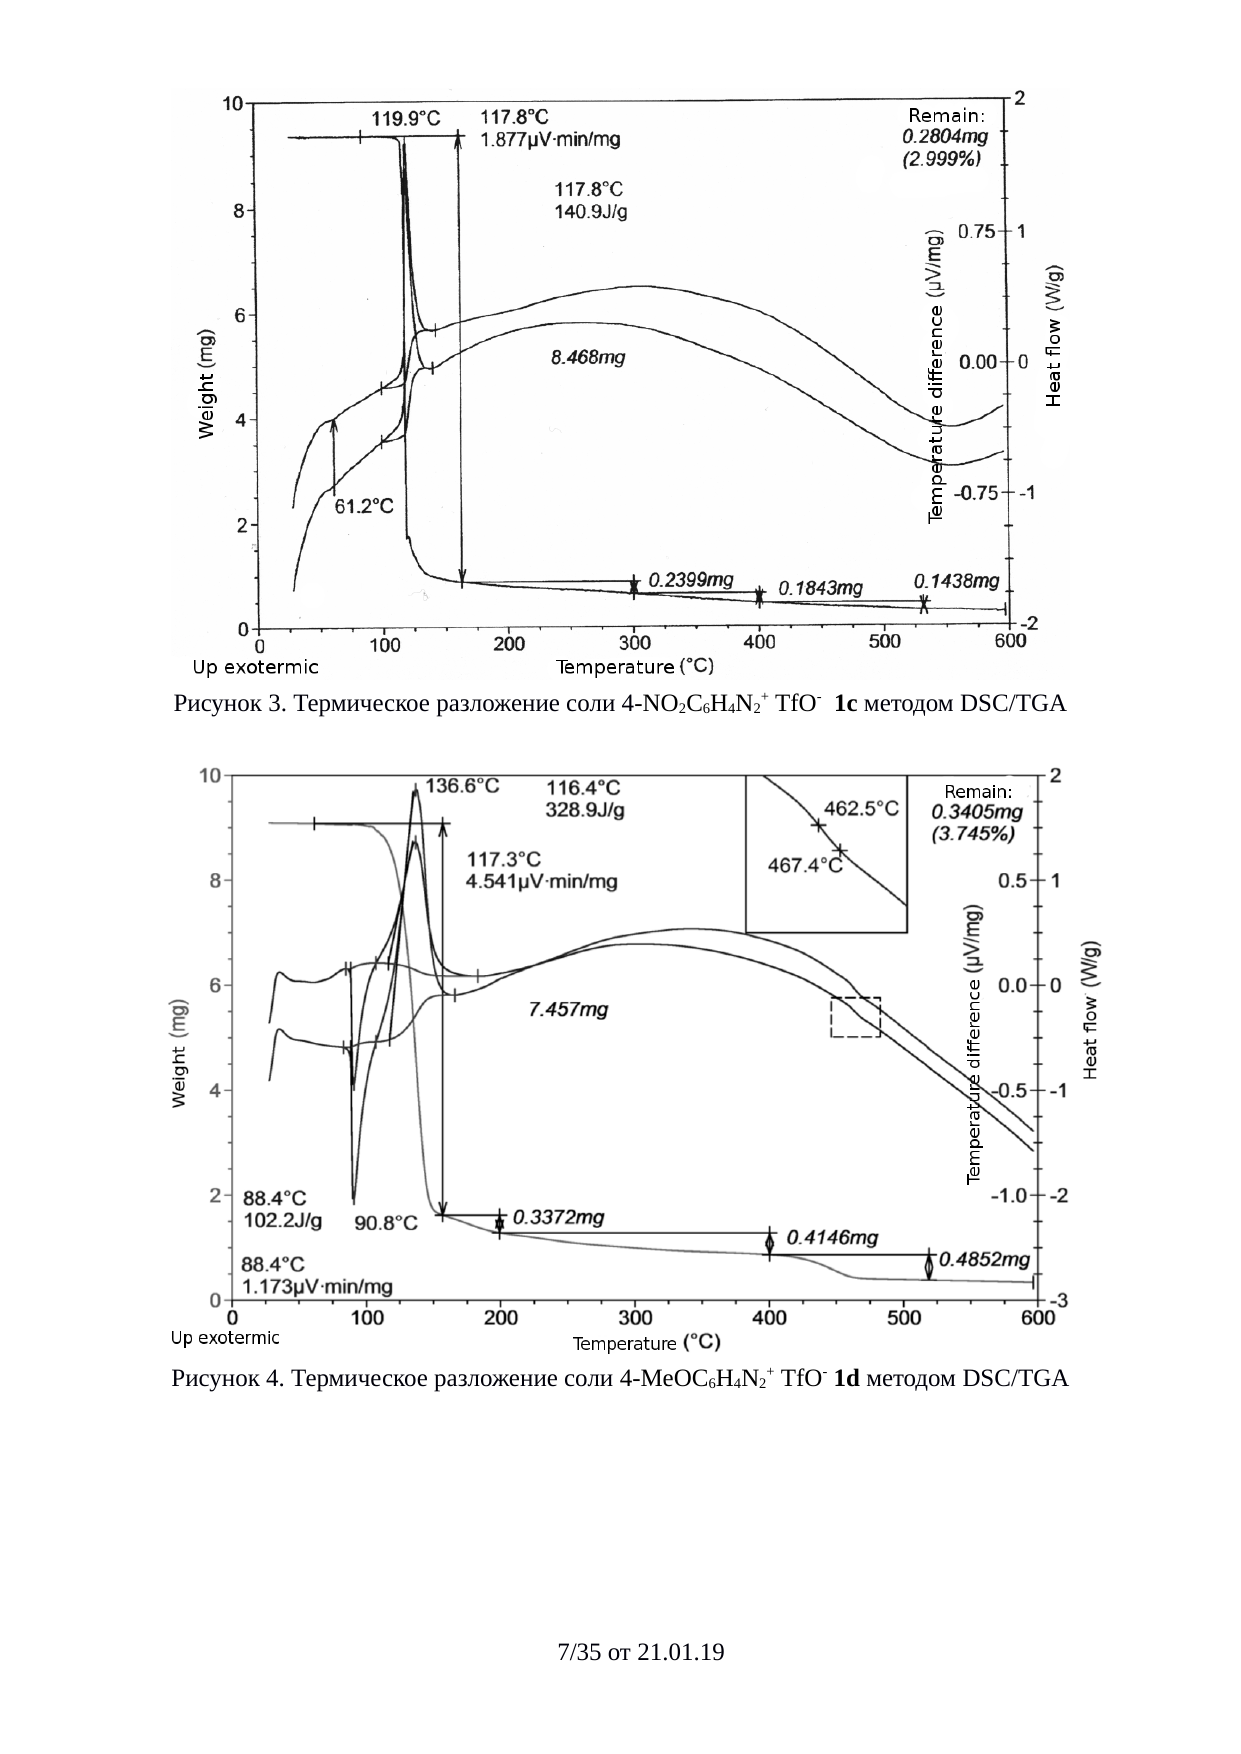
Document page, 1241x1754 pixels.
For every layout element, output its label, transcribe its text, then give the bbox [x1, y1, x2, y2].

text Рисунок 4. Термическое разложение соли 4-MeOС6H4N2+ TfO- 1d методом DSC/TGA [118, 1363, 1122, 1392]
text Рисунок 3. Термическое разложение соли 4-NO2С6H4N2+ TfO- 1c методом DSC/TGA [118, 688, 1122, 717]
picture [171, 88, 1070, 680]
picture [136, 762, 1104, 1355]
